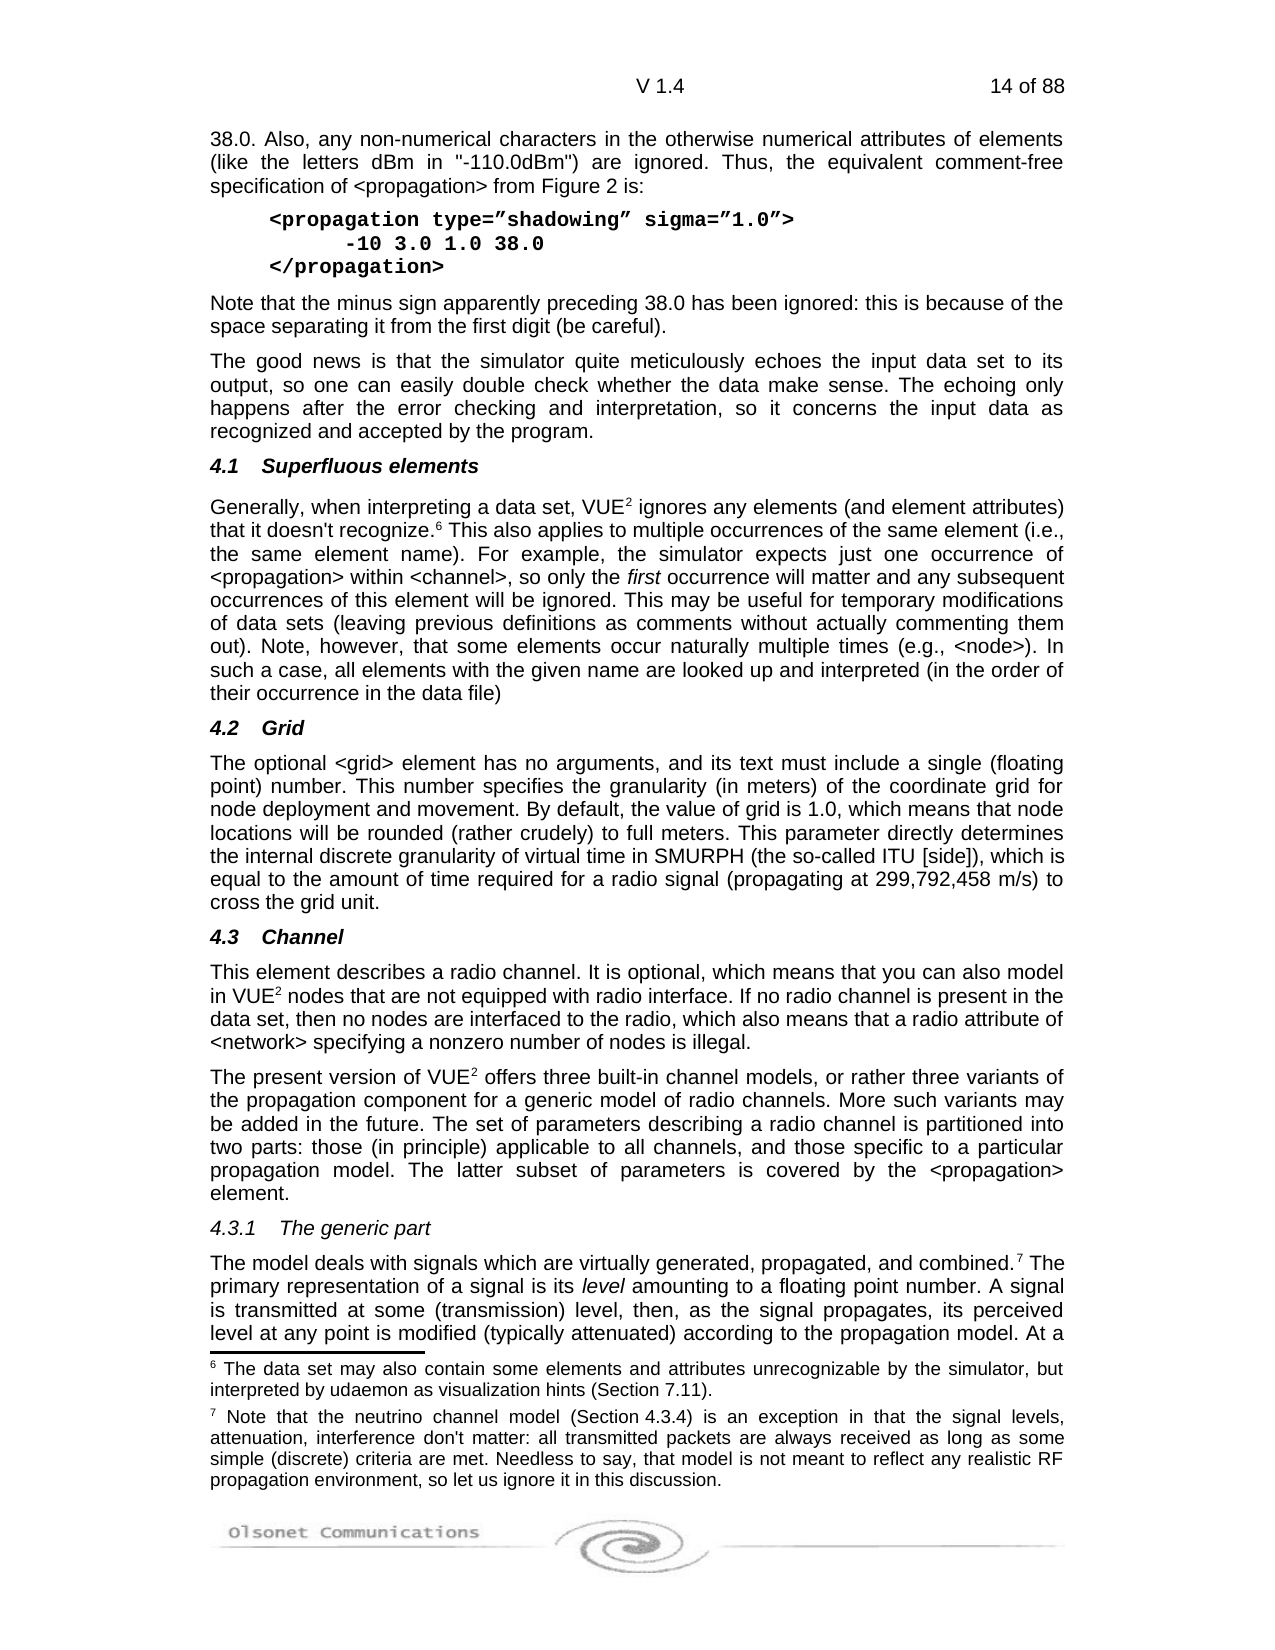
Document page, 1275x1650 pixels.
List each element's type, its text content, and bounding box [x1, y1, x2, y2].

text </propagation> [269, 256, 1065, 280]
text The model deals with signals which are virtually generated, propagated, and combined. The primary representation of a signal is its level amounting to a floating point number. A signal is transmitted at some (transmission) level, then, as the signal propagates, its perceived level at any point is modified (typically attenuated) according to the propagation model. At a [210, 1252, 1065, 1345]
text Note that the neutrino channel model (Section 4.3.4) is an exception in that the signal levels, attenuation, interference don't matter: all transmitted packets are always received as long as some simple (discrete) criteria are met. Needless to say, that model is not meant to reflect any realistic RF propagation environment, so let us ignore it in this discussion. [210, 1406, 1065, 1490]
subtitle Grid [210, 717, 1065, 740]
text The present version of VUE2 offers three built-in channel models, or rather three variants of the propagation component for a generic model of radio channels. More such variants may be added in the future. The set of parameters describing a radio channel is partitioned into two parts: those (in principle) applicable to all channels, and those specific to a particular propagation model. The latter subset of parameters is covered by the <propagation> element. [210, 1066, 1065, 1205]
text Note that the minus sign apparently preceding 38.0 has been ignored: this is because of the space separating it from the first digit (be careful). [210, 292, 1065, 338]
text The optional <grid> element has no arguments, and its text must include a single (floating point) number. This number specifies the granularity (in meters) of the coordinate grid for node deployment and movement. By default, the value of grid is 1.0, which means that node locations will be rounded (rather crudely) to full meters. This parameter directly determines the internal discrete granularity of virtual time in SMURPH (the so-called ITU [side]), which is equal to the amount of time required for a radio signal (propagating at 299,792,458 m/s) to cross the grid unit. [210, 752, 1065, 914]
picture [210, 1504, 1065, 1596]
text The good news is that the simulator quite meticulously echoes the input data set to its output, so one can easily double check whether the data make sense. The echoing only happens after the error checking and interpretation, so it concerns the input data as recognized and accepted by the program. [210, 350, 1065, 443]
text <propagation type=”shadowing” sigma=”1.0”> [269, 209, 1065, 233]
text The data set may also contain some elements and attributes unrecognizable by the simulator, but interpreted by udaemon as visualization hints (Section 7.11). [210, 1358, 1065, 1400]
subtitle Channel [210, 926, 1065, 949]
subtitle The generic part [210, 1217, 1065, 1240]
text -10 3.0 1.0 38.0 [269, 233, 1065, 256]
text Generally, when interpreting a data set, VUE2 ignores any elements (and element attributes) that it doesn't recognize. This also applies to multiple occurrences of the same element (i.e., the same element name). For example, the simulator expects just one occurrence of <propagation> within <channel>, so only the first occurrence will matter and any subsequent occurrences of this element will be ignored. This may be useful for temporary modifications of data sets (leaving previous definitions as comments without actually commenting them out). Note, however, that some elements occur naturally multiple times (e.g., <node>). In such a case, all elements with the given name are looked up and interpreted (in the order of their occurrence in the data file) [210, 496, 1065, 705]
text This element describes a radio channel. It is optional, which means that you can also model in VUE2 nodes that are not equipped with radio interface. If no radio channel is present in the data set, then no nodes are interfaced to the radio, which also means that a radio attribute of <network> specifying a nonzero number of nodes is illegal. [210, 961, 1065, 1054]
subtitle Superfluous elements [210, 455, 1065, 478]
text 38.0. Also, any non-numerical characters in the otherwise numerical attributes of elements (like the letters dBm in "-110.0dBm") are ignored. Thus, the equivalent comment-free specification of <propagation> from Figure 2 is: [210, 128, 1065, 197]
